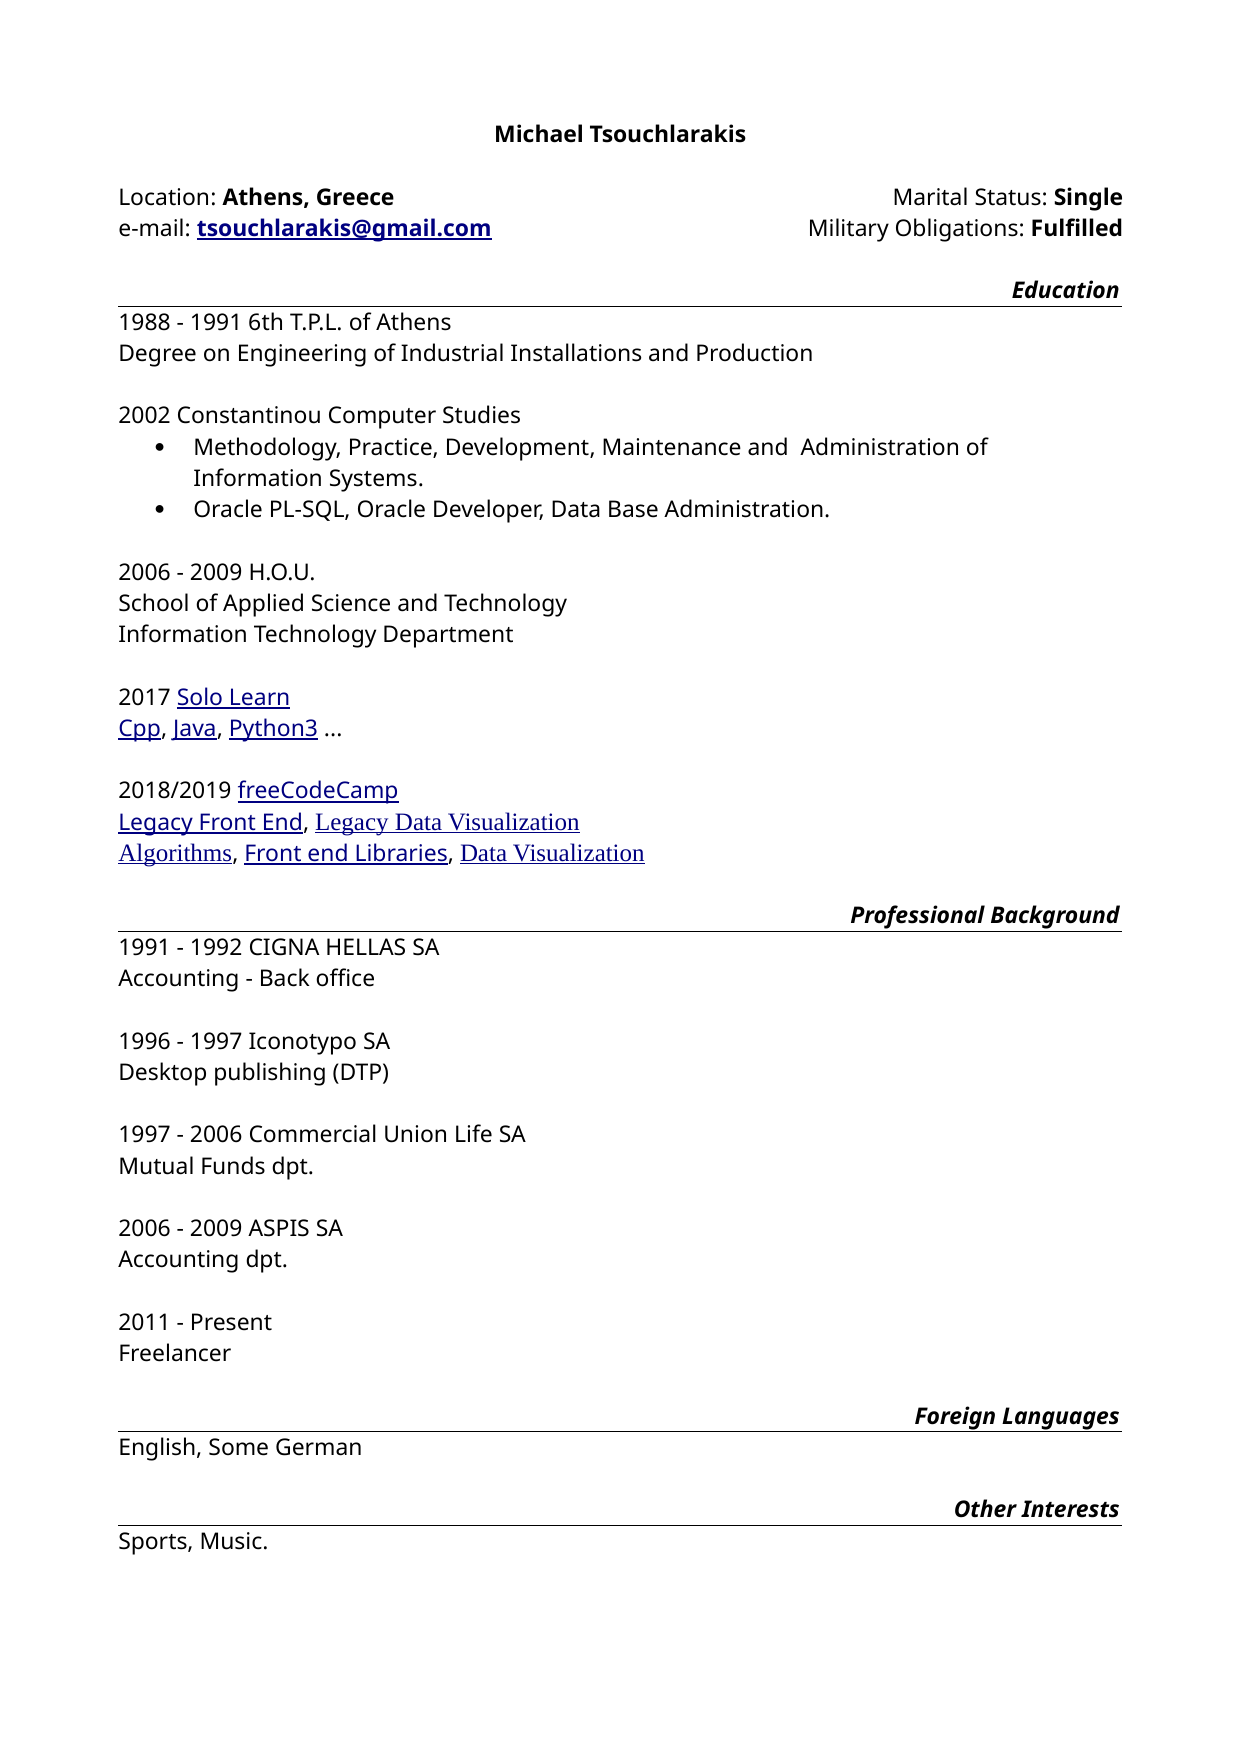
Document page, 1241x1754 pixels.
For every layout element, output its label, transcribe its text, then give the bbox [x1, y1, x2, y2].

text Sports, Music. [118, 1526, 1122, 1556]
text School of Applied Science and Technology [118, 587, 1122, 618]
text Degree on Engineering of Industrial Installations and Production [118, 337, 1122, 368]
text 2018/2019 freeCodeCamp [118, 774, 1122, 806]
text 2006 - 2009 H.O.U. [118, 556, 1122, 587]
text Cpp, Java, Python3 ... [118, 712, 1122, 743]
text Mutual Funds dpt. [118, 1149, 1122, 1181]
text 2002 Constantinou Computer Studies [118, 399, 1122, 431]
text e-mail: tsouchlarakis@gmail.com [118, 212, 616, 243]
text Desktop publishing (DTP) [118, 1056, 1122, 1087]
text Michael Tsouchlarakis [118, 118, 1122, 149]
text Military Obligations: Fulfilled [616, 212, 1123, 243]
text 2017 Solo Learn [118, 681, 1122, 712]
text Foreign Languages [118, 1399, 1122, 1431]
text Professional Background [118, 899, 1122, 931]
text Accounting dpt. [118, 1243, 1122, 1274]
text 2006 - 2009 ASPIS SA [118, 1212, 1122, 1243]
text 1996 - 1997 Iconotypo SA [118, 1024, 1122, 1056]
text 2011 - Present [118, 1306, 1122, 1337]
list Methodology, Practice, Development, Maintenance and Administration of Information Systems. [156, 431, 1122, 493]
text Education [118, 274, 1122, 306]
list Oracle PL-SQL, Oracle Developer, Data Base Administration. [156, 493, 1122, 524]
text Other Interests [118, 1493, 1122, 1525]
text Information Technology Department [118, 618, 1122, 649]
text 1988 - 1991 6th T.P.L. of Athens [118, 307, 1122, 337]
text Legacy Front End, Legacy Data Visualization Algorithms, Front end Libraries, Data Visualization [118, 806, 1122, 868]
text 1991 - 1992 CIGNA HELLAS SA [118, 932, 1122, 962]
text Location: Athens, Greece [118, 181, 616, 212]
text Marital Status: Single [616, 181, 1123, 212]
text Accounting - Back office [118, 962, 1122, 993]
text Freelancer [118, 1337, 1122, 1368]
text English, Some German [118, 1432, 1122, 1462]
text 1997 - 2006 Commercial Union Life SA [118, 1118, 1122, 1149]
